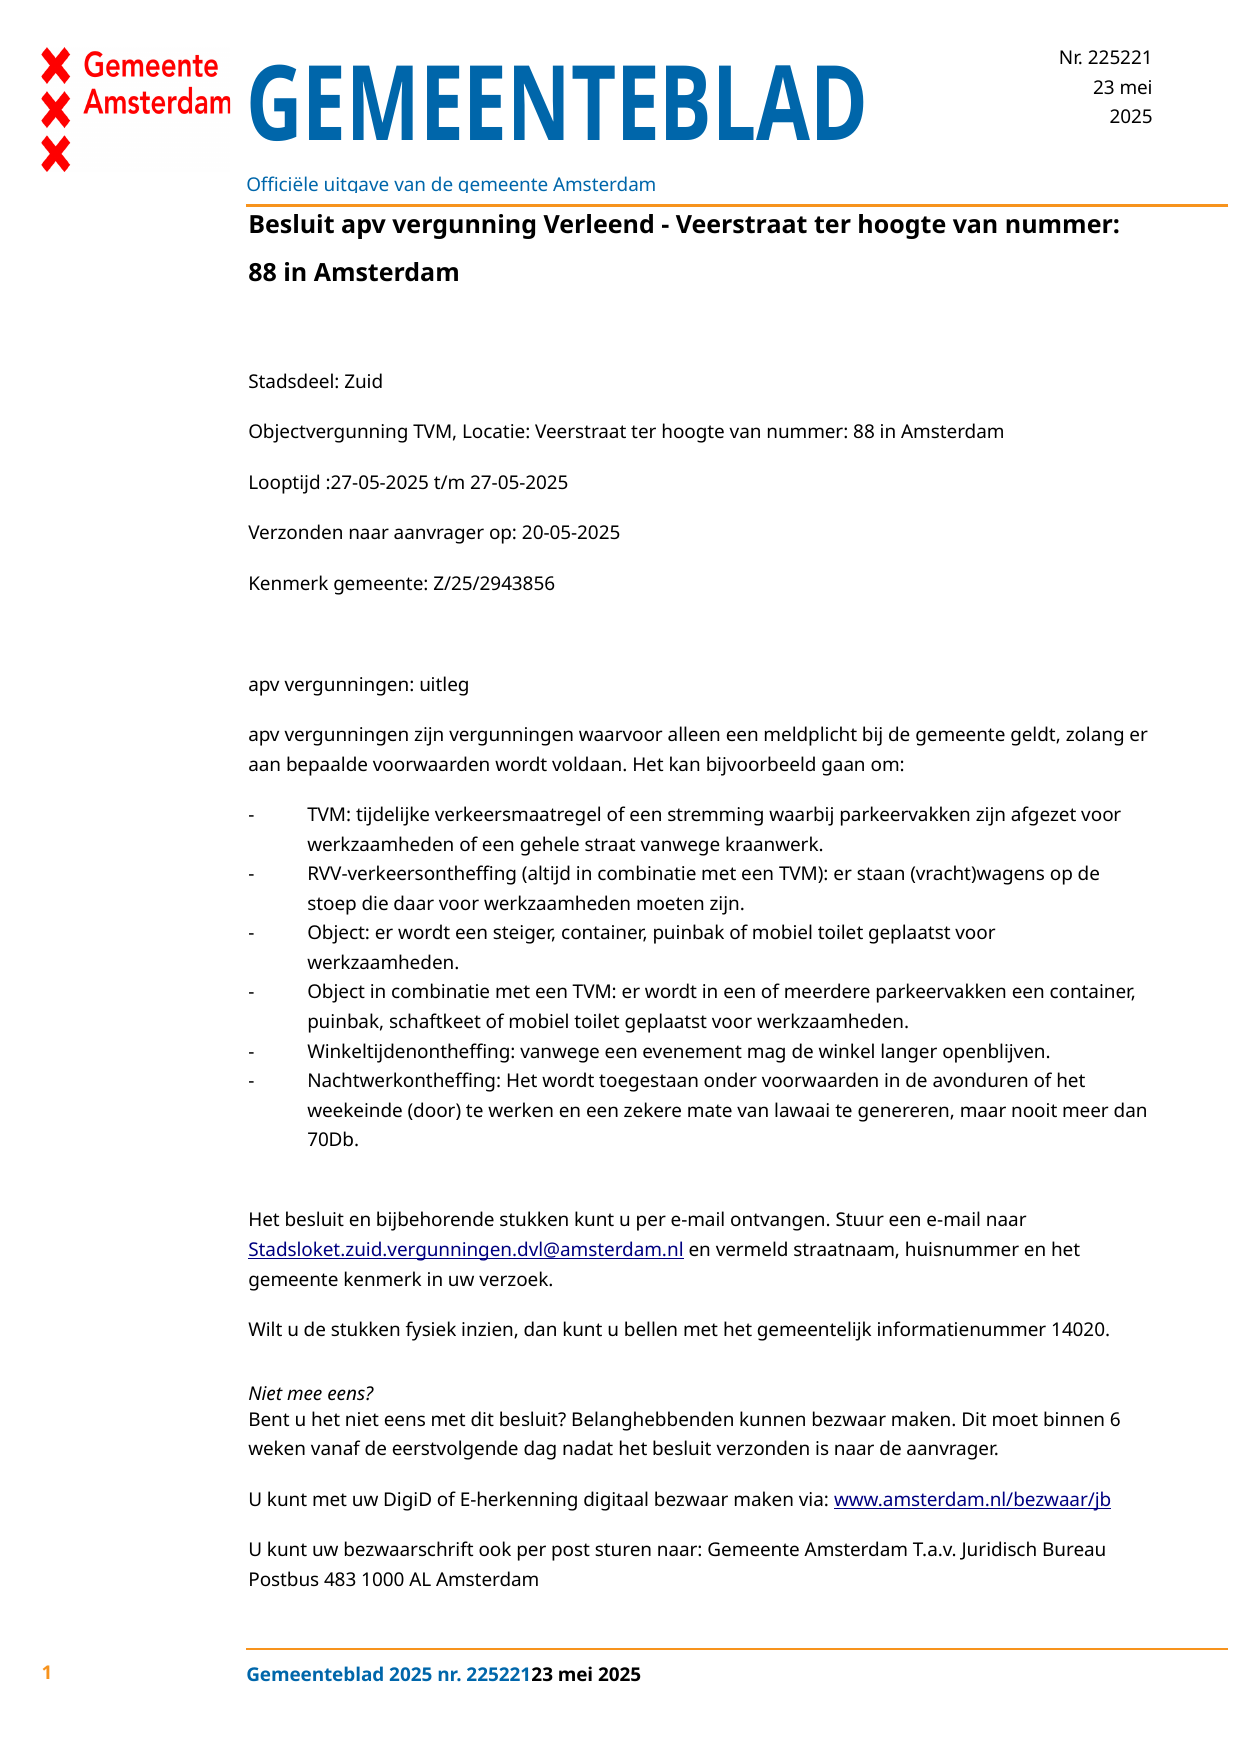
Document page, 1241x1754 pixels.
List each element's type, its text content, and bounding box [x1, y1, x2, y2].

text apv vergunningen zijn vergunningen waarvoor alleen een meldplicht bij de gemeente geldt, zolang er aan bepaalde voorwaarden wordt voldaan. Het kan bijvoorbeeld gaan om: [248, 721, 1152, 777]
text Niet mee eens? [248, 1380, 1152, 1406]
text Het besluit en bijbehorende stukken kunt u per e-mail ontvangen. Stuur een e-mail naar Stadsloket.zuid.vergunningen.dvl@amsterdam.nl en vermeld straatnaam, huisnummer en het gemeente kenmerk in uw verzoek. [248, 1207, 1152, 1292]
text Verzonden naar aanvrager op: 20-05-2025 [248, 519, 1152, 545]
list RVV-verkeersontheffing (altijd in combinatie met een TVM): er staan (vracht)wagens op de stoep die daar voor werkzaamheden moeten zijn. [248, 860, 1152, 916]
text Besluit apv vergunning Verleend - Veerstraat ter hoogte van nummer: 88 in Amsterdam [248, 207, 1152, 288]
list Object in combinatie met een TVM: er wordt in een of meerdere parkeervakken een container, puinbak, schaftkeet of mobiel toilet geplaatst voor werkzaamheden. [248, 979, 1152, 1034]
list Nachtwerkontheffing: Het wordt toegestaan onder voorwaarden in de avonduren of het weekeinde (door) te werken en een zekere mate van lawaai te genereren, maar nooit meer dan 70Db. [248, 1067, 1152, 1152]
text Wilt u de stukken fysiek inzien, dan kunt u bellen met het gemeentelijk informatienummer 14020. [248, 1316, 1152, 1342]
text Bent u het niet eens met dit besluit? Belanghebbenden kunnen bezwaar maken. Dit moet binnen 6 weken vanaf de eerstvolgende dag nadat het besluit verzonden is naar de aanvrager. [248, 1406, 1152, 1461]
text Objectvergunning TVM, Locatie: Veerstraat ter hoogte van nummer: 88 in Amsterdam [248, 419, 1152, 444]
text Looptijd :27-05-2025 t/m 27-05-2025 [248, 469, 1152, 495]
text Stadsdeel: Zuid [248, 368, 1152, 394]
list TVM: tijdelijke verkeersmaatregel of een stremming waarbij parkeervakken zijn afgezet voor werkzaamheden of een gehele straat vanwege kraanwerk. [248, 801, 1152, 857]
text apv vergunningen: uitleg [248, 671, 1152, 697]
text U kunt met uw DigiD of E-herkenning digitaal bezwaar maken via: www.amsterdam.nl/bezwaar/jb [248, 1486, 1152, 1512]
text Kenmerk gemeente: Z/25/2943856 [248, 570, 1152, 596]
list Object: er wordt een steiger, container, puinbak of mobiel toilet geplaatst voor werkzaamheden. [248, 919, 1152, 975]
text U kunt uw bezwaarschrift ook per post sturen naar: Gemeente Amsterdam T.a.v. Juridisch Bureau Postbus 483 1000 AL Amsterdam [248, 1536, 1152, 1592]
picture [41, 47, 231, 172]
list Winkeltijdenontheffing: vanwege een evenement mag de winkel langer openblijven. [248, 1038, 1152, 1064]
